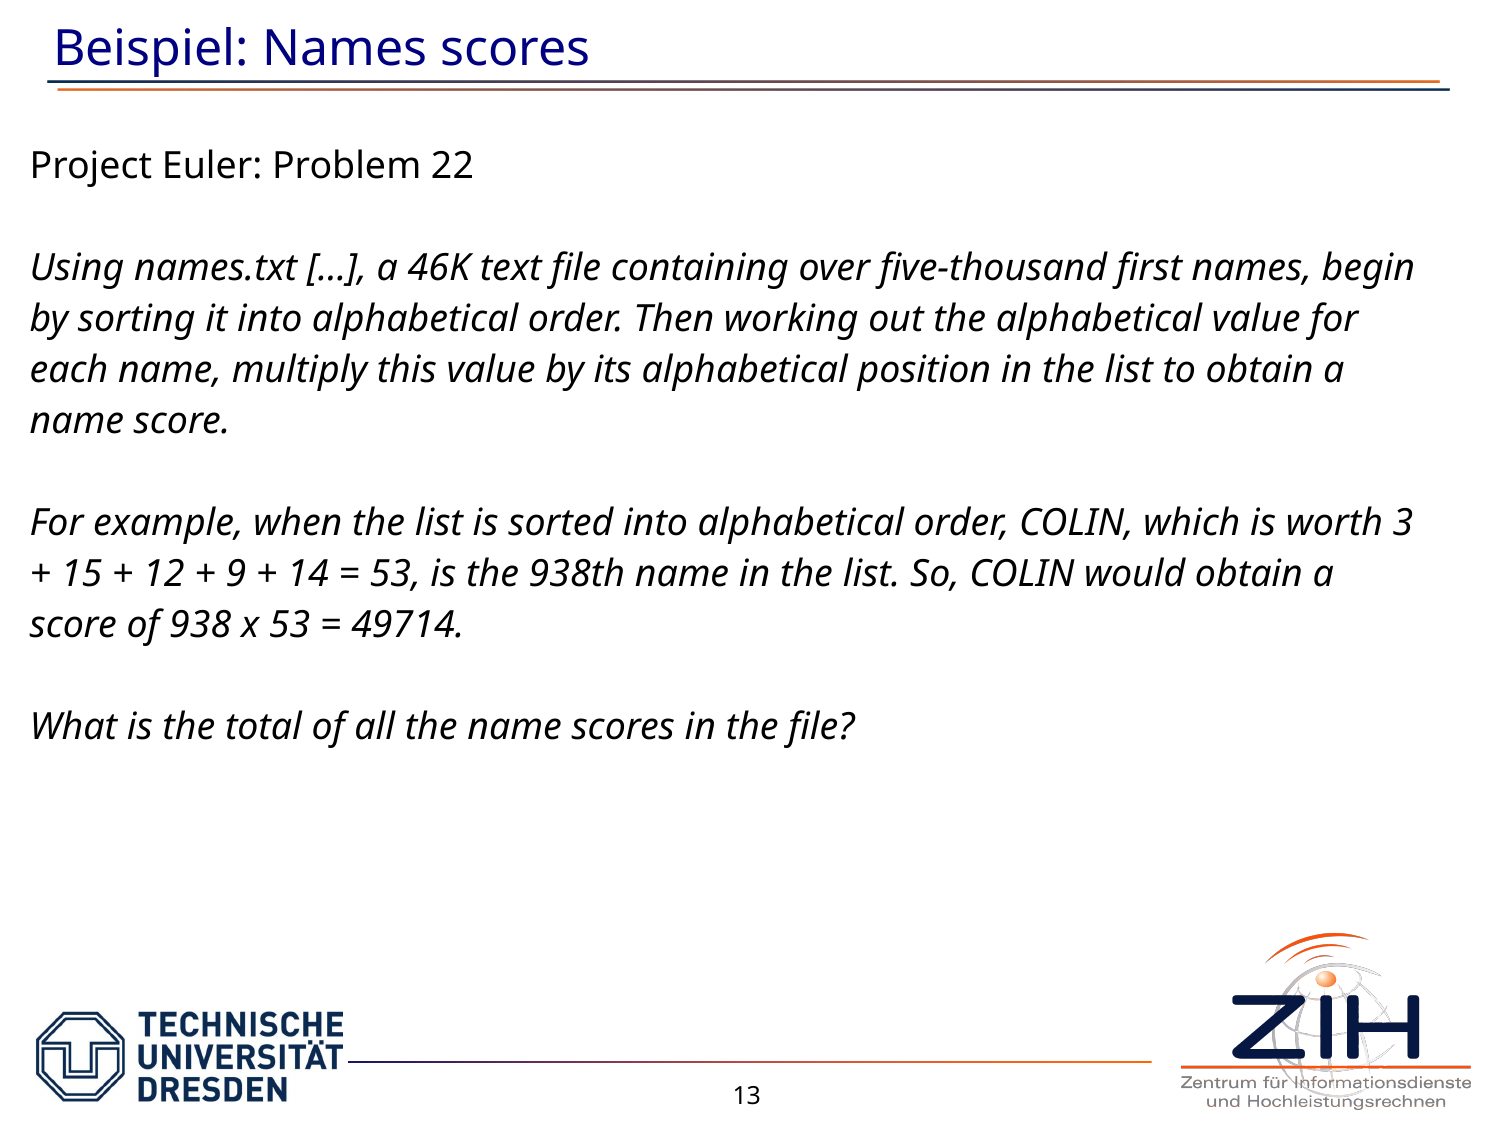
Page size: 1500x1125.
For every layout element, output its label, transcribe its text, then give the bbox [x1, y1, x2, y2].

title Beispiel: Names scores [53, 12, 1453, 81]
picture [47, 80, 1450, 91]
subtitle Project Euler: Problem 22 Using names.txt [...], a 46K text file containing over five-thousand first names, begin by sorting it into alphabetical order. Then working out the alphabetical value for each name, multiply this value by its alphabetical position in the list to obtain a name score. For example, when the list is sorted into alphabetical order, COLIN, which is worth 3 + 15 + 12 + 9 + 14 = 53, is the 938th name in the list. So, COLIN would obtain a score of 938 x 53 = 49714. What is the total of all the name scores in the file? [29, 118, 1418, 771]
picture [1181, 933, 1471, 1110]
picture [35, 1011, 343, 1102]
